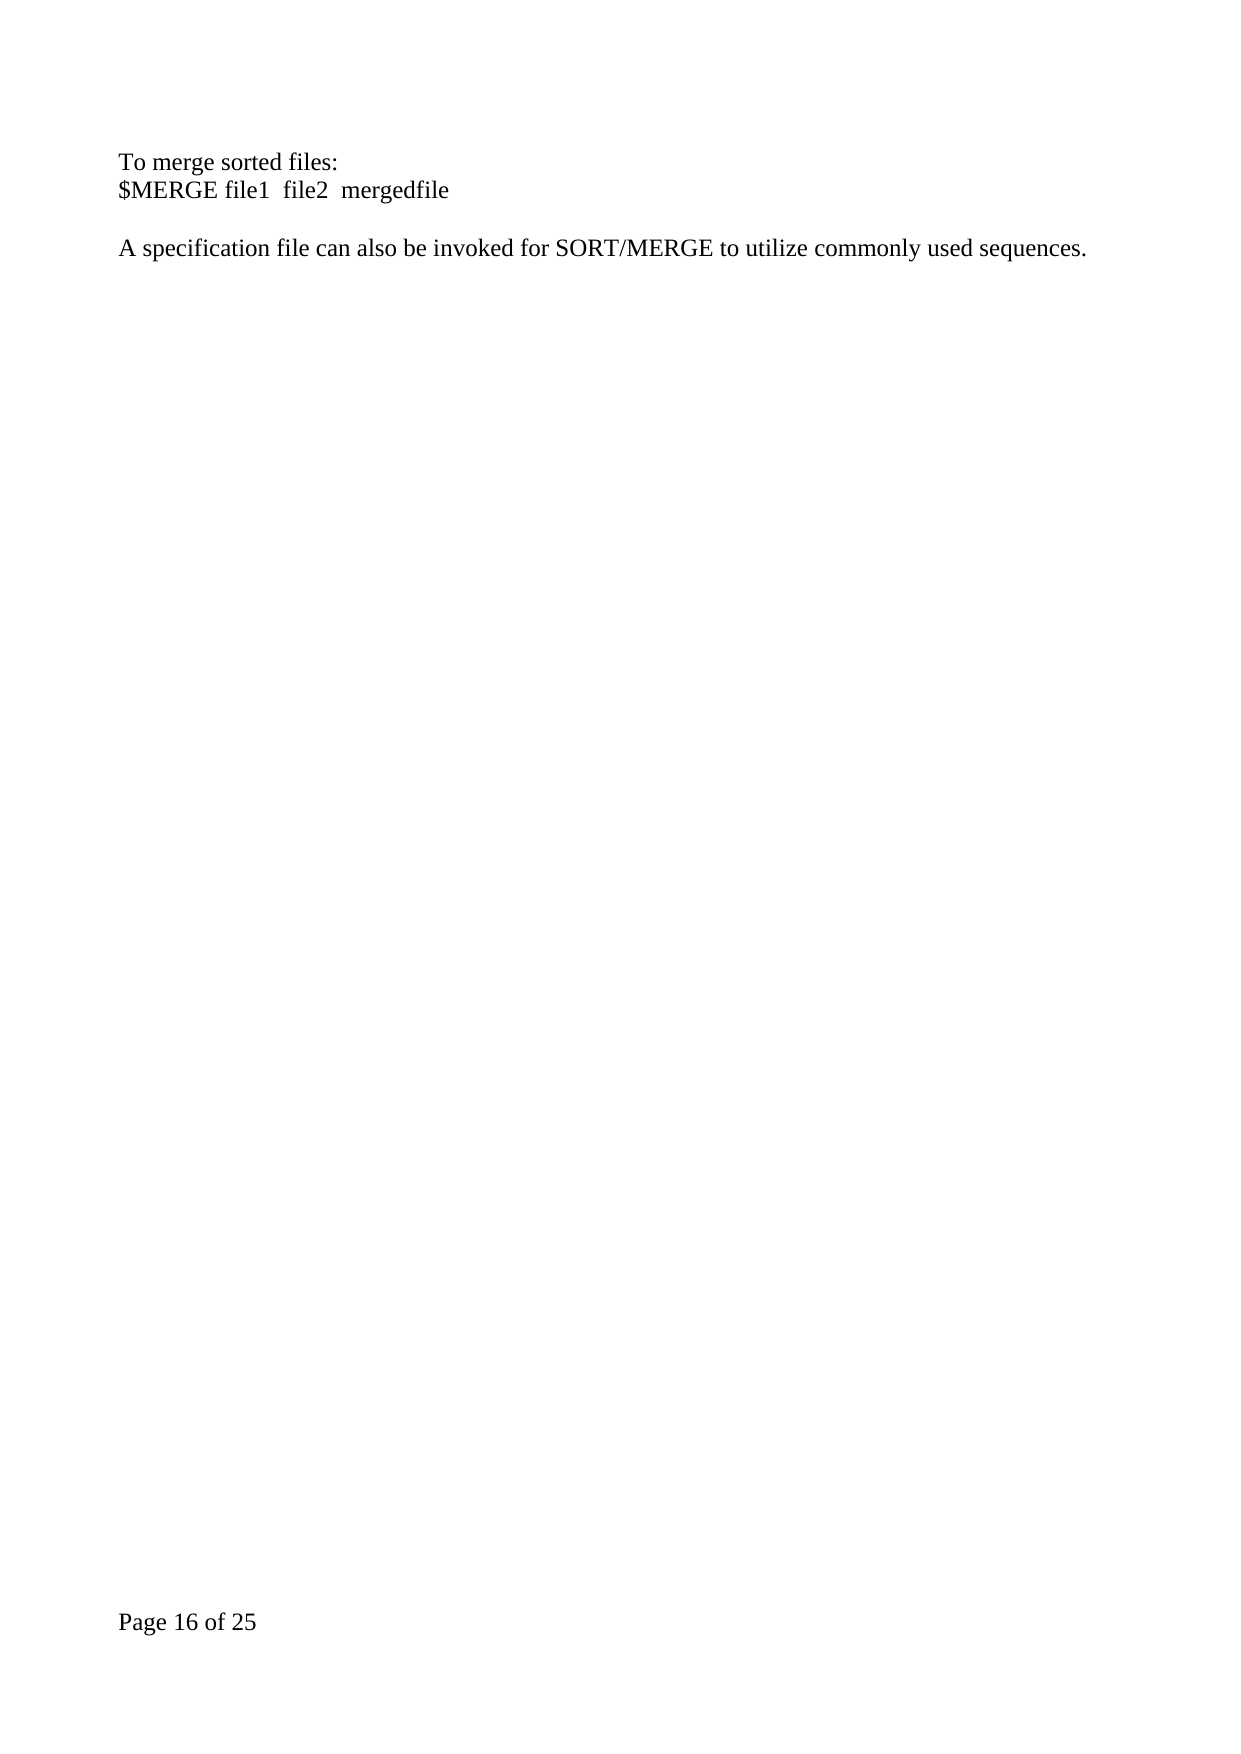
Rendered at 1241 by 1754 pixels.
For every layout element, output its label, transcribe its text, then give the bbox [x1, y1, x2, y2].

text A specification file can also be invoked for SORT/MERGE to utilize commonly used sequences. [118, 233, 1122, 262]
text To merge sorted files: [118, 147, 1122, 176]
text $MERGE file1 file2 mergedfile [118, 176, 1122, 204]
